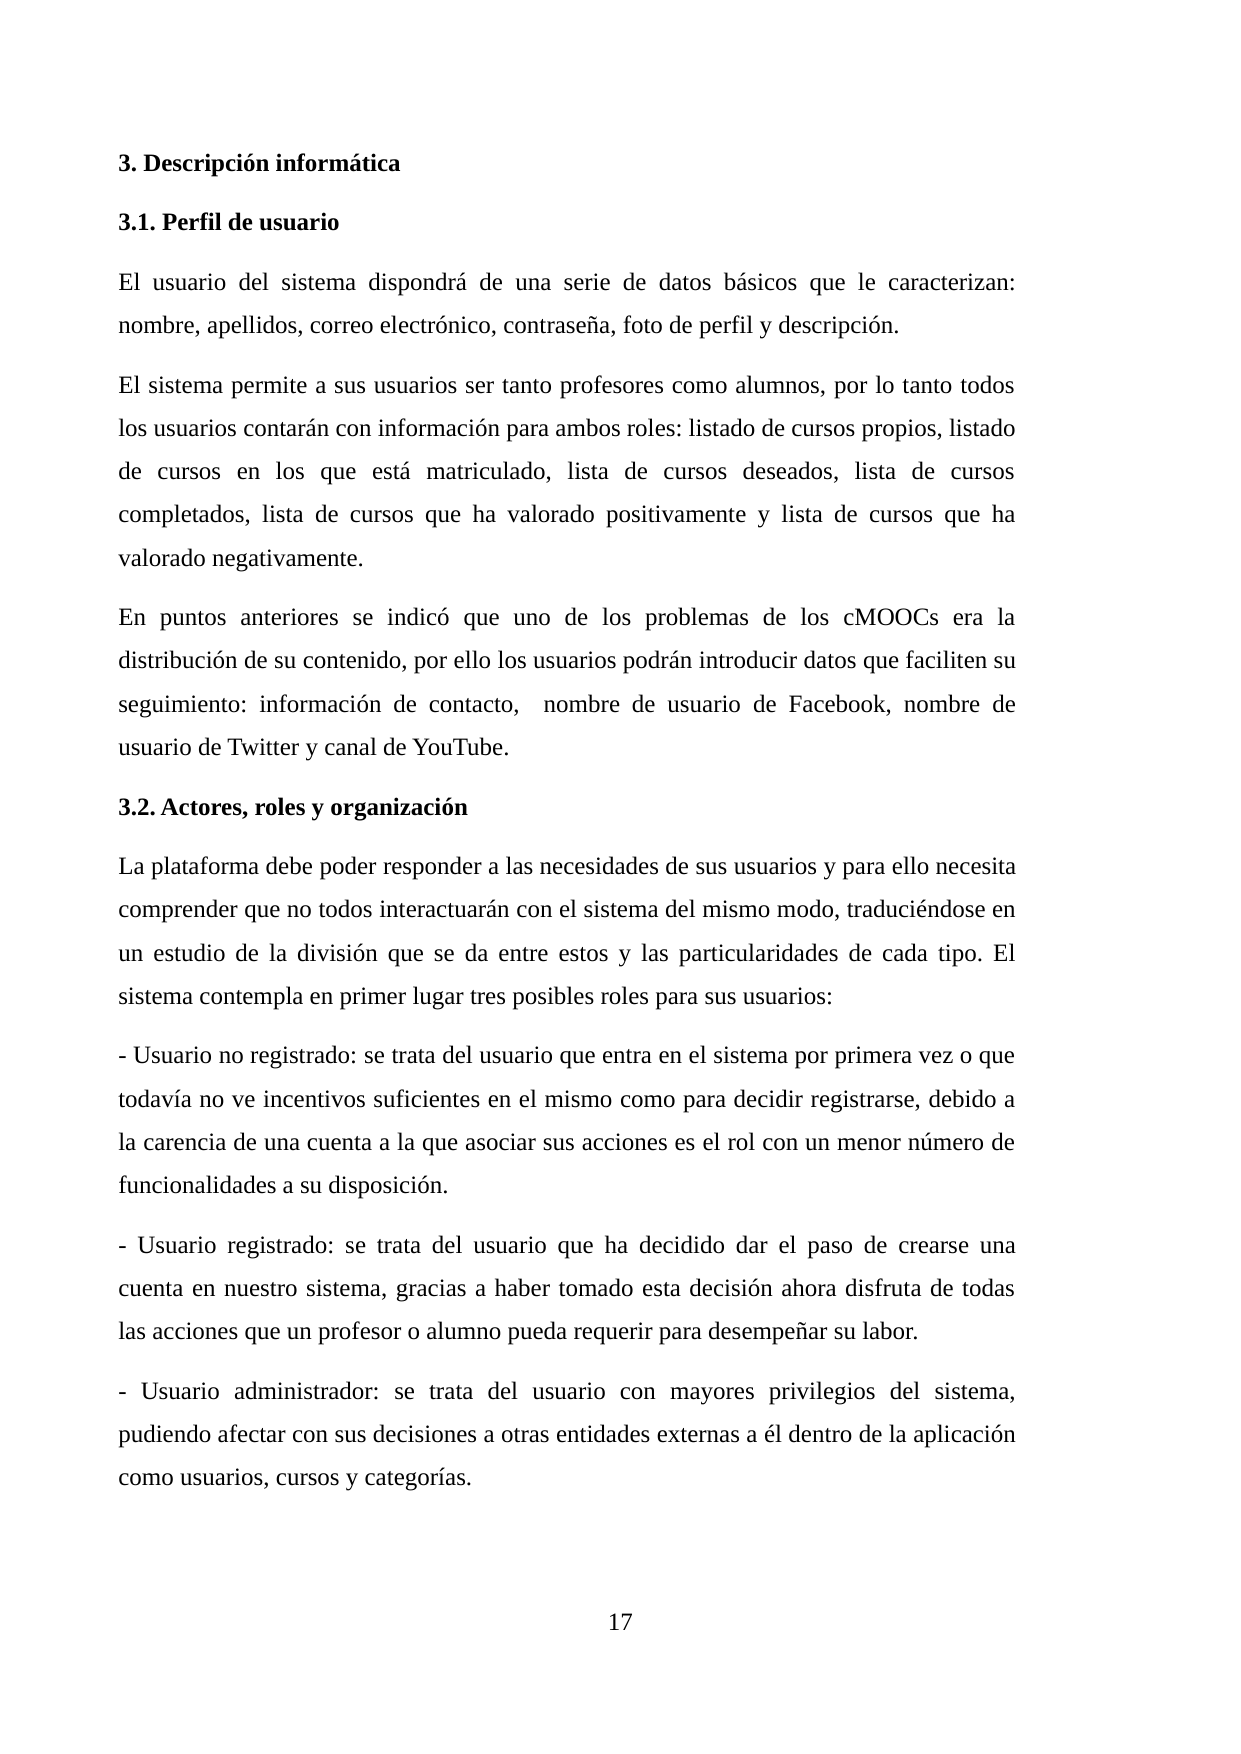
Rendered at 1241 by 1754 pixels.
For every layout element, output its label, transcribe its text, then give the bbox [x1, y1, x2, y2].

text La plataforma debe poder responder a las necesidades de sus usuarios y para ello necesita comprender que no todos interactuarán con el sistema del mismo modo, traduciéndose en un estudio de la división que se da entre estos y las particularidades de cada tipo. El sistema contempla en primer lugar tres posibles roles para sus usuarios: [118, 851, 1017, 1009]
text - Usuario no registrado: se trata del usuario que entra en el sistema por primera vez o que todavía no ve incentivos suficientes en el mismo como para decidir registrarse, debido a la carencia de una cuenta a la que asociar sus acciones es el rol con un menor número de funcionalidades a su disposición. [118, 1041, 1017, 1199]
text - Usuario registrado: se trata del usuario que ha decidido dar el paso de crearse una cuenta en nuestro sistema, gracias a haber tomado esta decisión ahora disfruta de todas las acciones que un profesor o alumno pueda requerir para desempeñar su labor. [118, 1230, 1017, 1345]
text - Usuario administrador: se trata del usuario con mayores privilegios del sistema, pudiendo afectar con sus decisiones a otras entidades externas a él dentro de la aplicación como usuarios, cursos y categorías. [118, 1376, 1017, 1491]
text En puntos anteriores se indicó que uno de los problemas de los cMOOCs era la distribución de su contenido, por ello los usuarios podrán introducir datos que faciliten su seguimiento: información de contacto, nombre de usuario de Facebook, nombre de usuario de Twitter y canal de YouTube. [118, 602, 1017, 761]
text 3.2. Actores, roles y organización [118, 792, 1017, 820]
text 3. Descripción informática [118, 148, 1017, 176]
text 3.1. Perfil de usuario [118, 207, 1017, 236]
text El usuario del sistema dispondrá de una serie de datos básicos que le caracterizan: nombre, apellidos, correo electrónico, contraseña, foto de perfil y descripción. [118, 267, 1017, 339]
text El sistema permite a sus usuarios ser tanto profesores como alumnos, por lo tanto todos los usuarios contarán con información para ambos roles: listado de cursos propios, listado de cursos en los que está matriculado, lista de cursos deseados, lista de cursos completados, lista de cursos que ha valorado positivamente y lista de cursos que ha valorado negativamente. [118, 370, 1017, 571]
